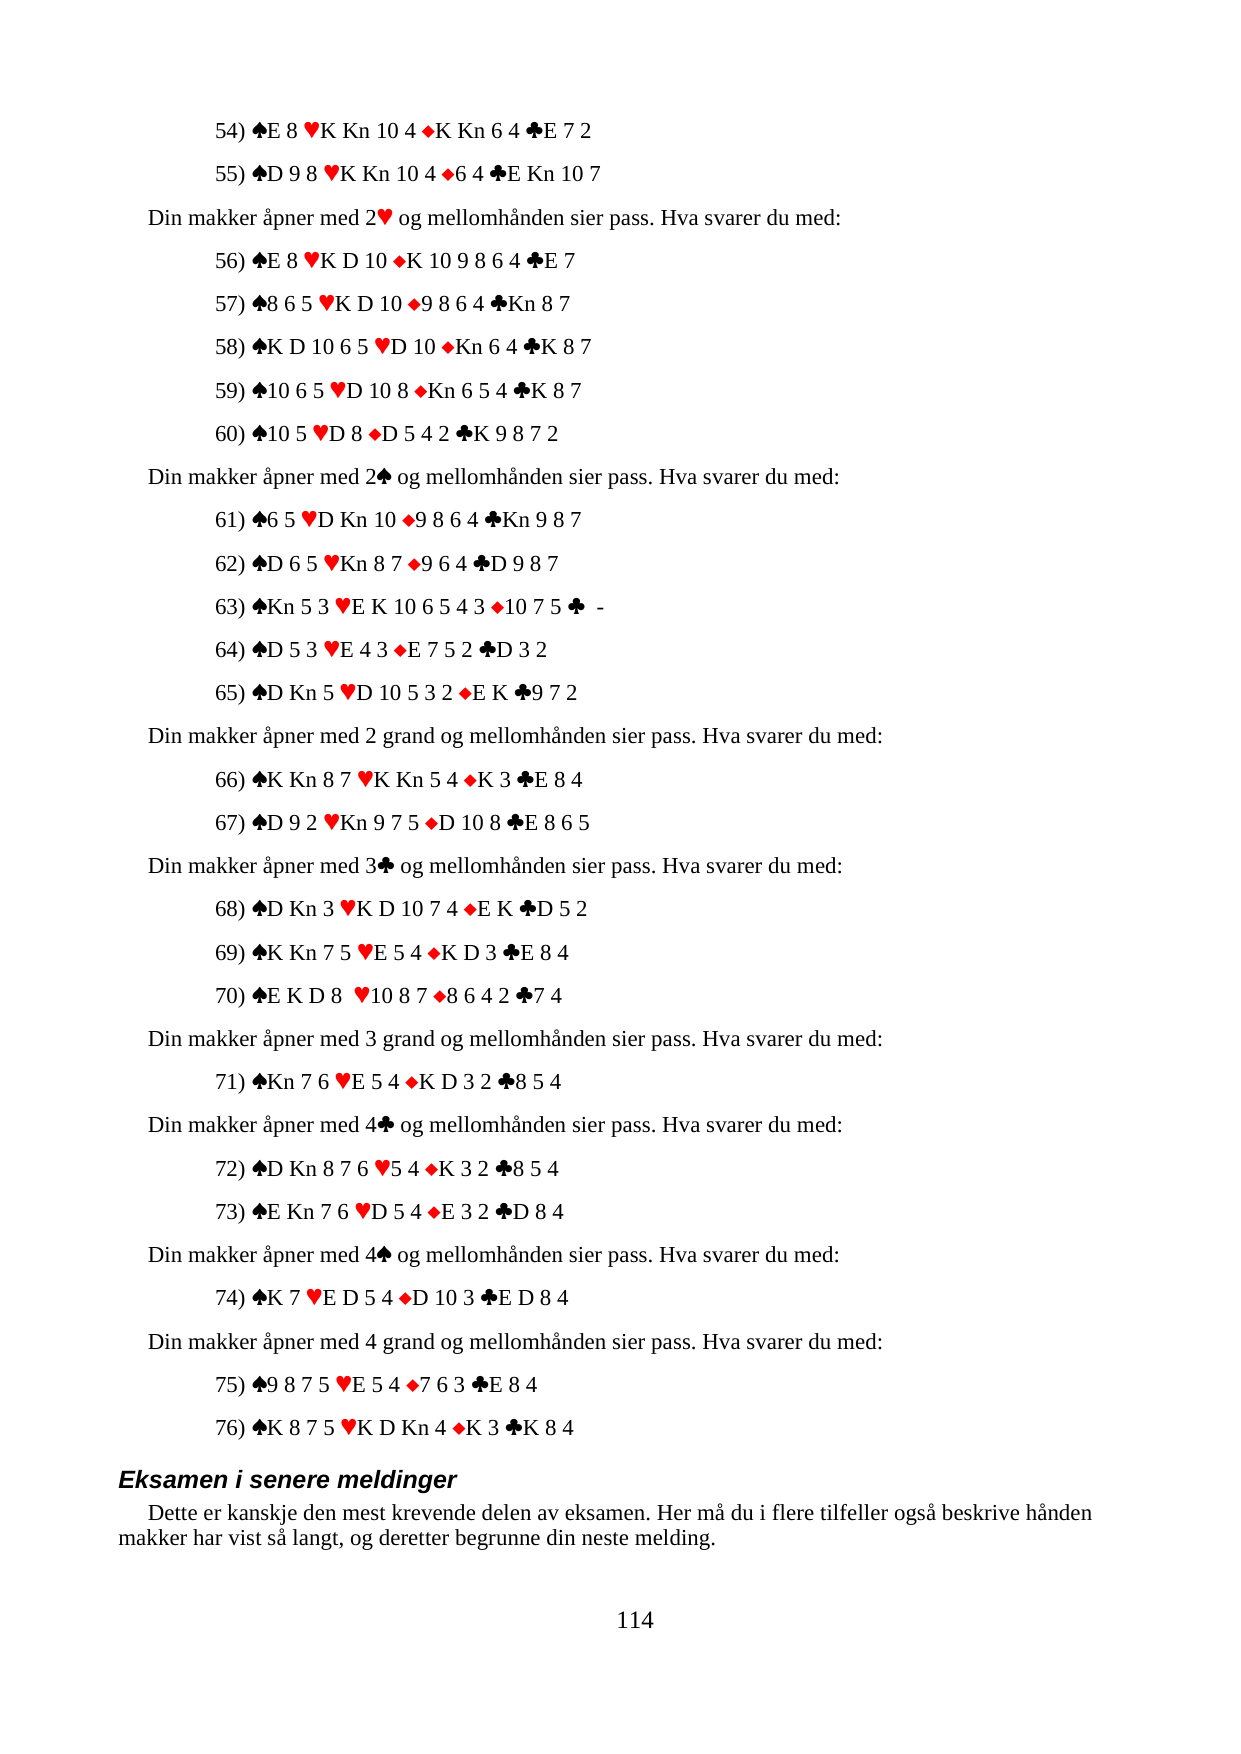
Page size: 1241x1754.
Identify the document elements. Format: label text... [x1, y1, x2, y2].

list ªD 9 8 ©K Kn 10 4 ¨6 4 §E Kn 10 7 [185, 161, 1122, 187]
list ª10 6 5 ©D 10 8 ¨Kn 6 5 4 §K 8 7 [185, 377, 1122, 403]
text Din makker åpner med 2 grand og mellomhånden sier pass. Hva svarer du med: [118, 723, 1122, 749]
list ª8 6 5 ©K D 10 ¨9 8 6 4 §Kn 8 7 [185, 291, 1122, 317]
list ª10 5 ©D 8 ¨D 5 4 2 §K 9 8 7 2 [185, 421, 1122, 446]
list ªK 7 ©E D 5 4 ¨D 10 3 §E D 8 4 [185, 1285, 1122, 1311]
list ªK D 10 6 5 ©D 10 ¨Kn 6 4 §K 8 7 [185, 334, 1122, 360]
list ªD Kn 3 ©K D 10 7 4 ¨E K §D 5 2 [185, 896, 1122, 922]
list ªD 5 3 ©E 4 3 ¨E 7 5 2 §D 3 2 [185, 637, 1122, 662]
text Din makker åpner med 2© og mellomhånden sier pass. Hva svarer du med: [118, 204, 1122, 230]
text Din makker åpner med 2ª og mellomhånden sier pass. Hva svarer du med: [118, 464, 1122, 489]
list ªD Kn 5 ©D 10 5 3 2 ¨E K §9 7 2 [185, 680, 1122, 706]
list ªKn 7 6 ©E 5 4 ¨K D 3 2 §8 5 4 [185, 1069, 1122, 1095]
list ªK 8 7 5 ©K D Kn 4 ¨K 3 §K 8 4 [185, 1415, 1122, 1441]
text Din makker åpner med 4§ og mellomhånden sier pass. Hva svarer du med: [118, 1112, 1122, 1138]
text Dette er kanskje den mest krevende delen av eksamen. Her må du i flere tilfeller også beskrive hånden makker har vist så langt, og deretter begrunne din neste melding. [118, 1500, 1122, 1551]
list ª6 5 ©D Kn 10 ¨9 8 6 4 §Kn 9 8 7 [185, 507, 1122, 533]
list ªD 6 5 ©Kn 8 7 ¨9 6 4 §D 9 8 7 [185, 550, 1122, 576]
list ªK Kn 8 7 ©K Kn 5 4 ¨K 3 §E 8 4 [185, 767, 1122, 792]
list ªKn 5 3 ©E K 10 6 5 4 3 ¨10 7 5 § - [185, 594, 1122, 619]
subtitle Eksamen i senere meldinger [118, 1466, 1122, 1493]
list ªE K D 8 ©10 8 7 ¨8 6 4 2 §7 4 [185, 983, 1122, 1008]
list ªE Kn 7 6 ©D 5 4 ¨E 3 2 §D 8 4 [185, 1199, 1122, 1224]
text Din makker åpner med 3§ og mellomhånden sier pass. Hva svarer du med: [118, 853, 1122, 878]
list ªE 8 ©K D 10 ¨K 10 9 8 6 4 §E 7 [185, 248, 1122, 273]
text Din makker åpner med 4ª og mellomhånden sier pass. Hva svarer du med: [118, 1242, 1122, 1268]
text Din makker åpner med 4 grand og mellomhånden sier pass. Hva svarer du med: [118, 1328, 1122, 1354]
list ªD Kn 8 7 6 ©5 4 ¨K 3 2 §8 5 4 [185, 1156, 1122, 1181]
list ªE 8 ©K Kn 10 4 ¨K Kn 6 4 §E 7 2 [185, 118, 1122, 144]
list ª9 8 7 5 ©E 5 4 ¨7 6 3 §E 8 4 [185, 1372, 1122, 1397]
list ªK Kn 7 5 ©E 5 4 ¨K D 3 §E 8 4 [185, 939, 1122, 965]
text Din makker åpner med 3 grand og mellomhånden sier pass. Hva svarer du med: [118, 1026, 1122, 1051]
list ªD 9 2 ©Kn 9 7 5 ¨D 10 8 §E 8 6 5 [185, 810, 1122, 835]
